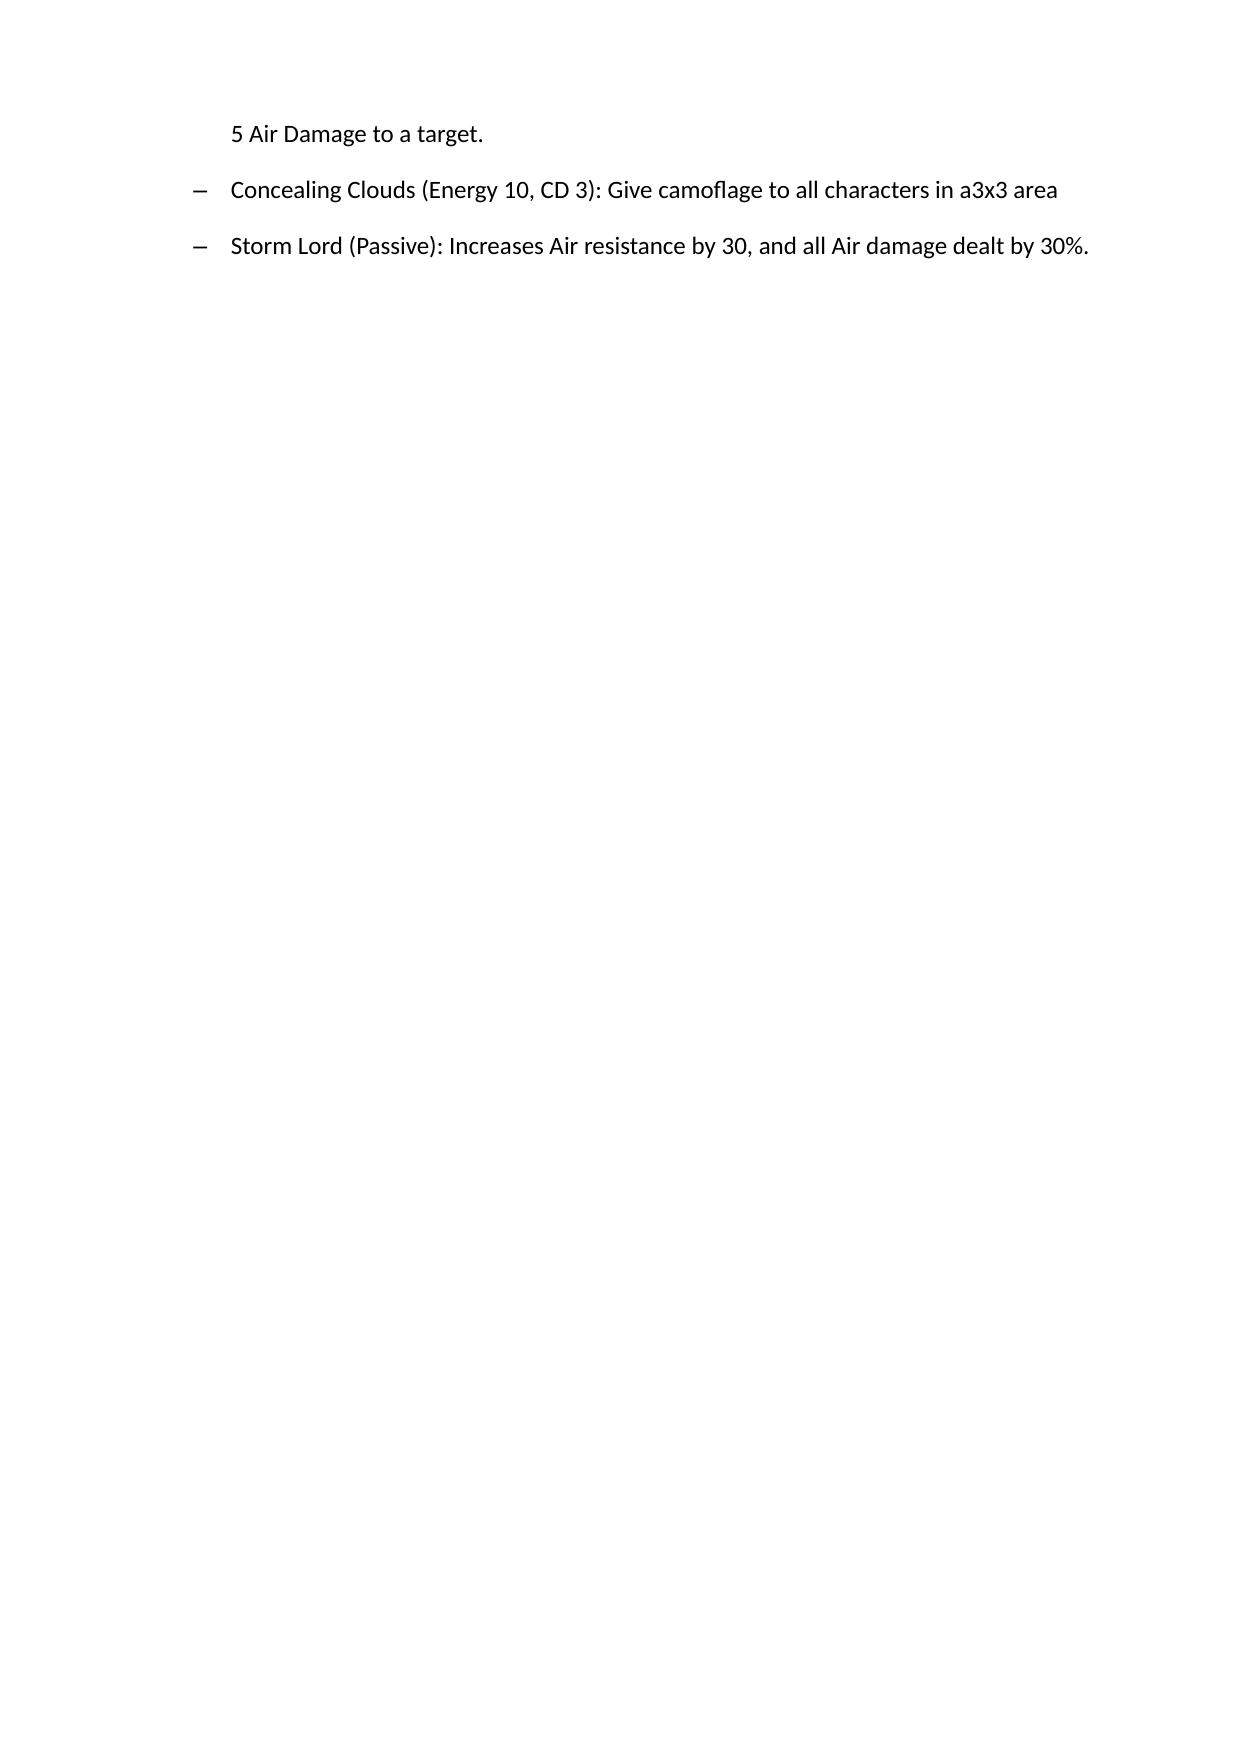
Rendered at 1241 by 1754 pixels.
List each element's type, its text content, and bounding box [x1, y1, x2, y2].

list Concealing Clouds (Energy 10, CD 3): Give camoflage to all characters in a3x3 area [193, 174, 1122, 204]
list Storm Lord (Passive): Increases Air resistance by 30, and all Air damage dealt by 30%. [193, 230, 1122, 260]
list 5 Air Damage to a target. [193, 118, 1122, 149]
